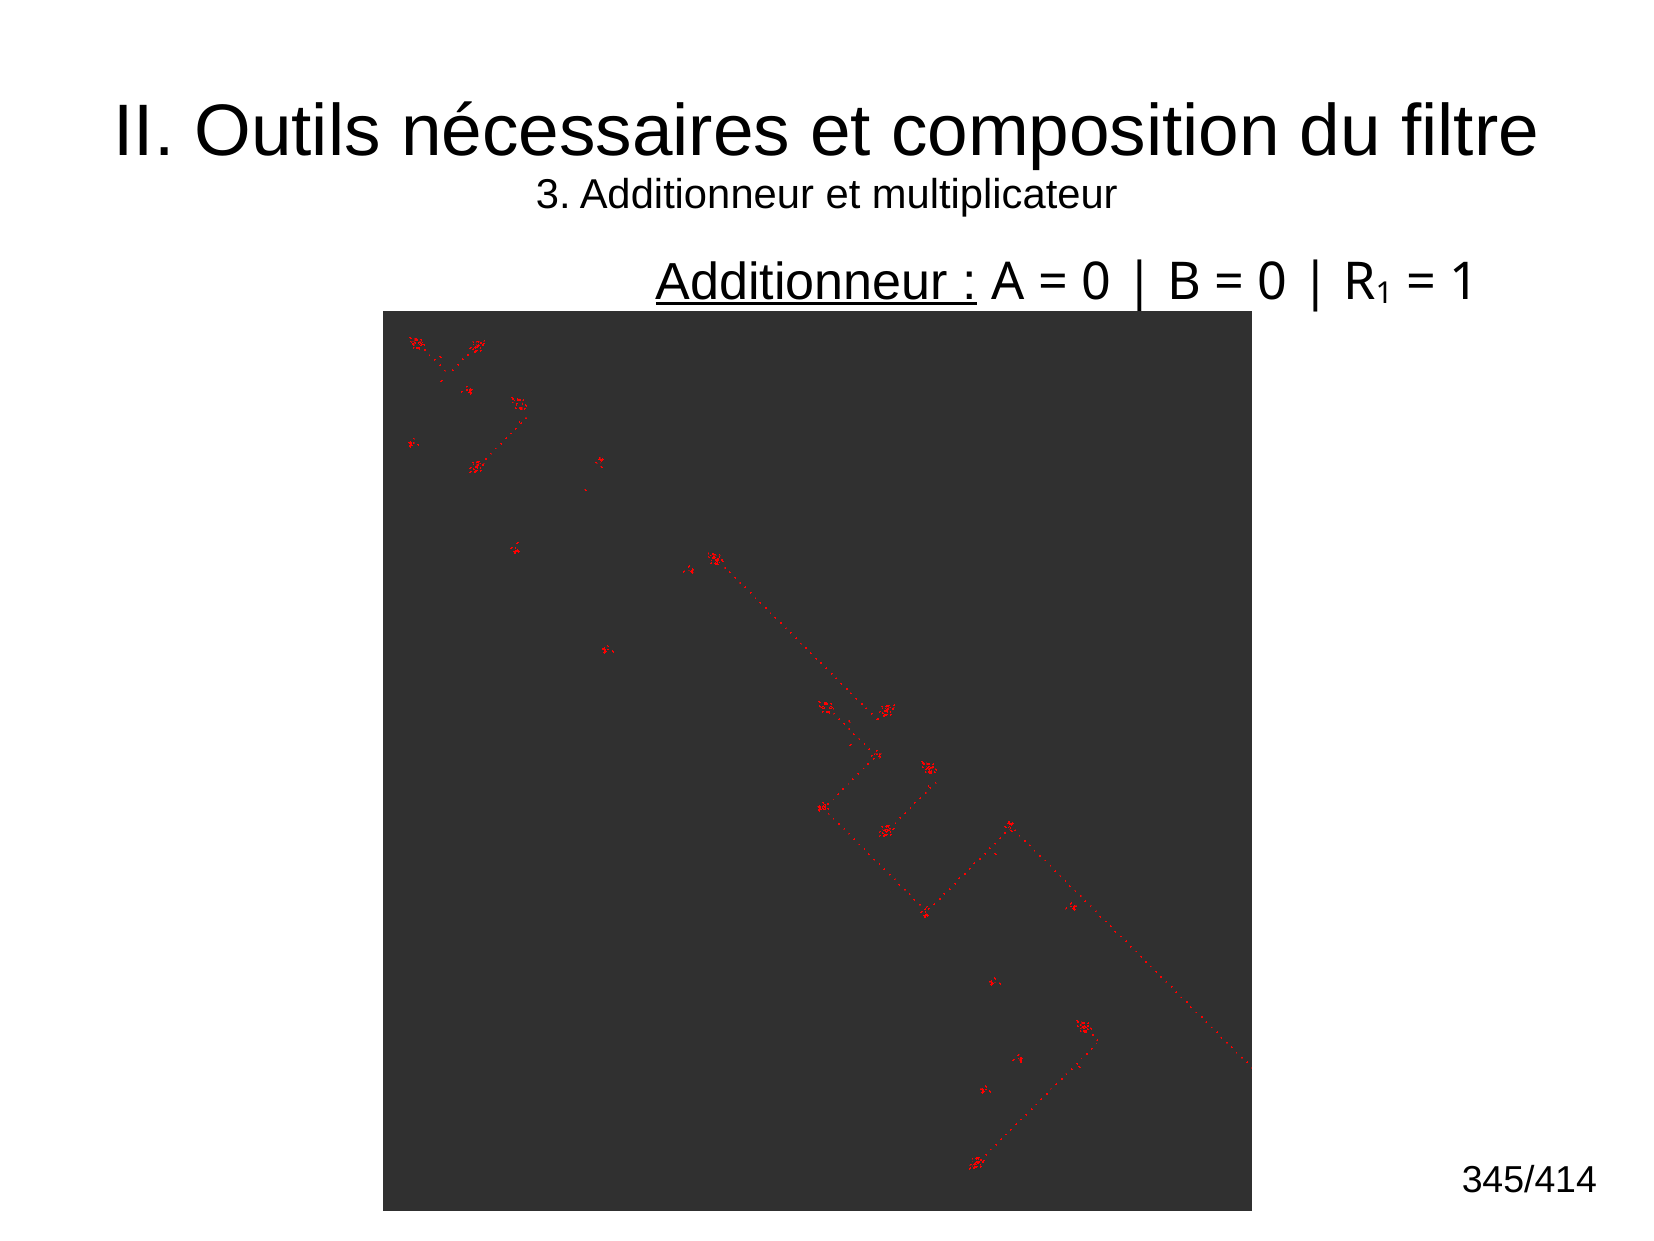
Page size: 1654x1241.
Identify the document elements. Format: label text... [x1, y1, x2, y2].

text_box Additionneur : A = 0 | B = 0 | R1 = 1 [641, 236, 1453, 312]
picture [383, 311, 1252, 1211]
title II. Outils nécessaires et composition du filtre 3. Additionneur et multiplicateur [82, 49, 1571, 257]
text_box <number>/414 [1447, 1151, 1654, 1209]
